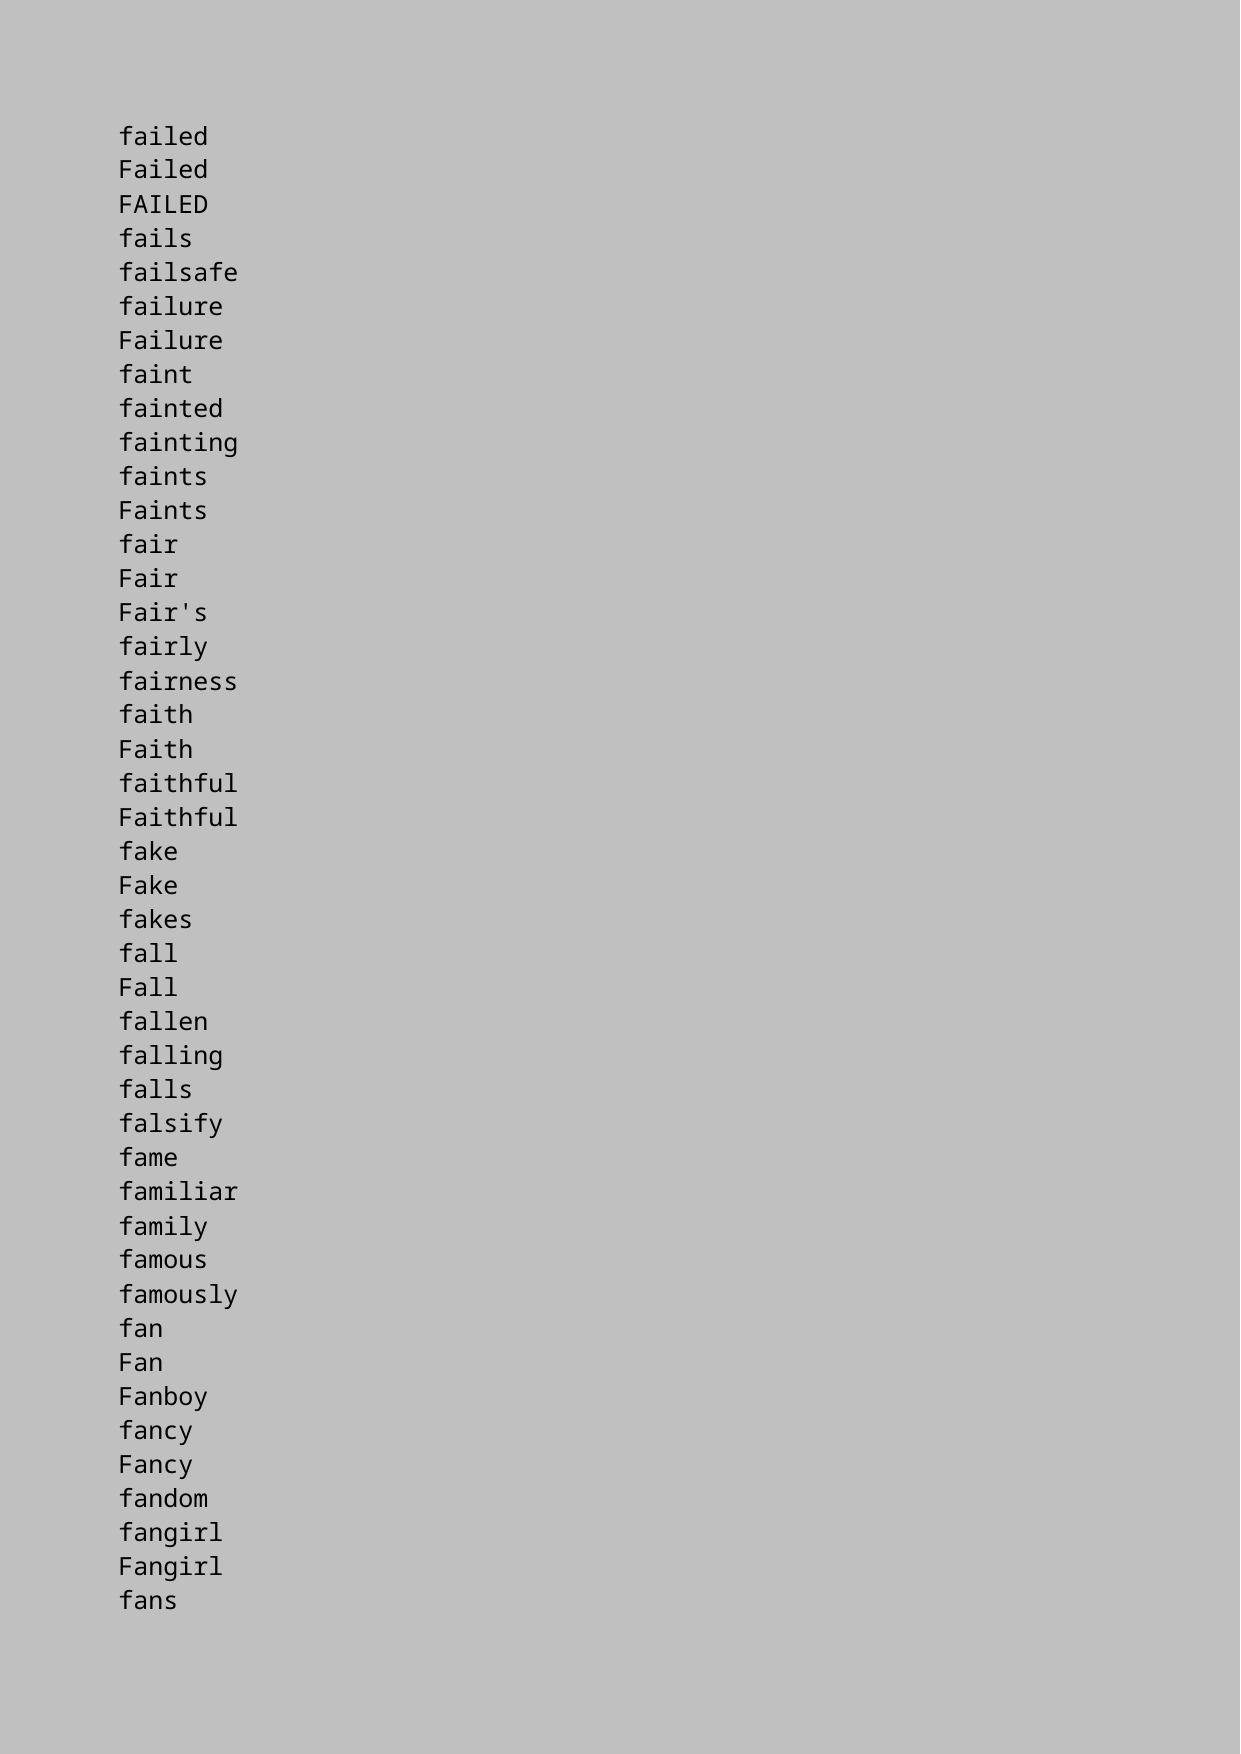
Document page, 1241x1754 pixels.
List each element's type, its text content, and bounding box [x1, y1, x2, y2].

text falls [118, 1072, 1122, 1106]
text fake [118, 833, 1122, 867]
text famously [118, 1276, 1122, 1310]
text faint [118, 357, 1122, 391]
text Fair [118, 561, 1122, 595]
text failsafe [118, 254, 1122, 288]
text fan [118, 1310, 1122, 1344]
text Fan [118, 1344, 1122, 1378]
text fails [118, 220, 1122, 254]
text Faints [118, 493, 1122, 527]
text FAILED [118, 186, 1122, 220]
text fans [118, 1583, 1122, 1617]
text Failed [118, 152, 1122, 186]
text faints [118, 459, 1122, 493]
text fallen [118, 1004, 1122, 1038]
text fairness [118, 663, 1122, 697]
text Fanboy [118, 1378, 1122, 1412]
text Fair's [118, 595, 1122, 629]
text falling [118, 1038, 1122, 1072]
text failed [118, 118, 1122, 152]
text faithful [118, 765, 1122, 799]
text falsify [118, 1106, 1122, 1140]
text fair [118, 527, 1122, 561]
text familiar [118, 1174, 1122, 1208]
text failure [118, 288, 1122, 322]
text Faithful [118, 799, 1122, 833]
text fancy [118, 1412, 1122, 1447]
text fainting [118, 425, 1122, 459]
text Fangirl [118, 1549, 1122, 1583]
text fakes [118, 902, 1122, 936]
text fame [118, 1140, 1122, 1174]
text fairly [118, 629, 1122, 663]
text Faith [118, 731, 1122, 765]
text Fancy [118, 1447, 1122, 1481]
text faith [118, 697, 1122, 731]
text famous [118, 1242, 1122, 1276]
text Failure [118, 322, 1122, 357]
text fainted [118, 391, 1122, 425]
text fall [118, 936, 1122, 970]
text Fake [118, 867, 1122, 902]
text fangirl [118, 1515, 1122, 1549]
text family [118, 1208, 1122, 1242]
text fandom [118, 1481, 1122, 1515]
text Fall [118, 970, 1122, 1004]
